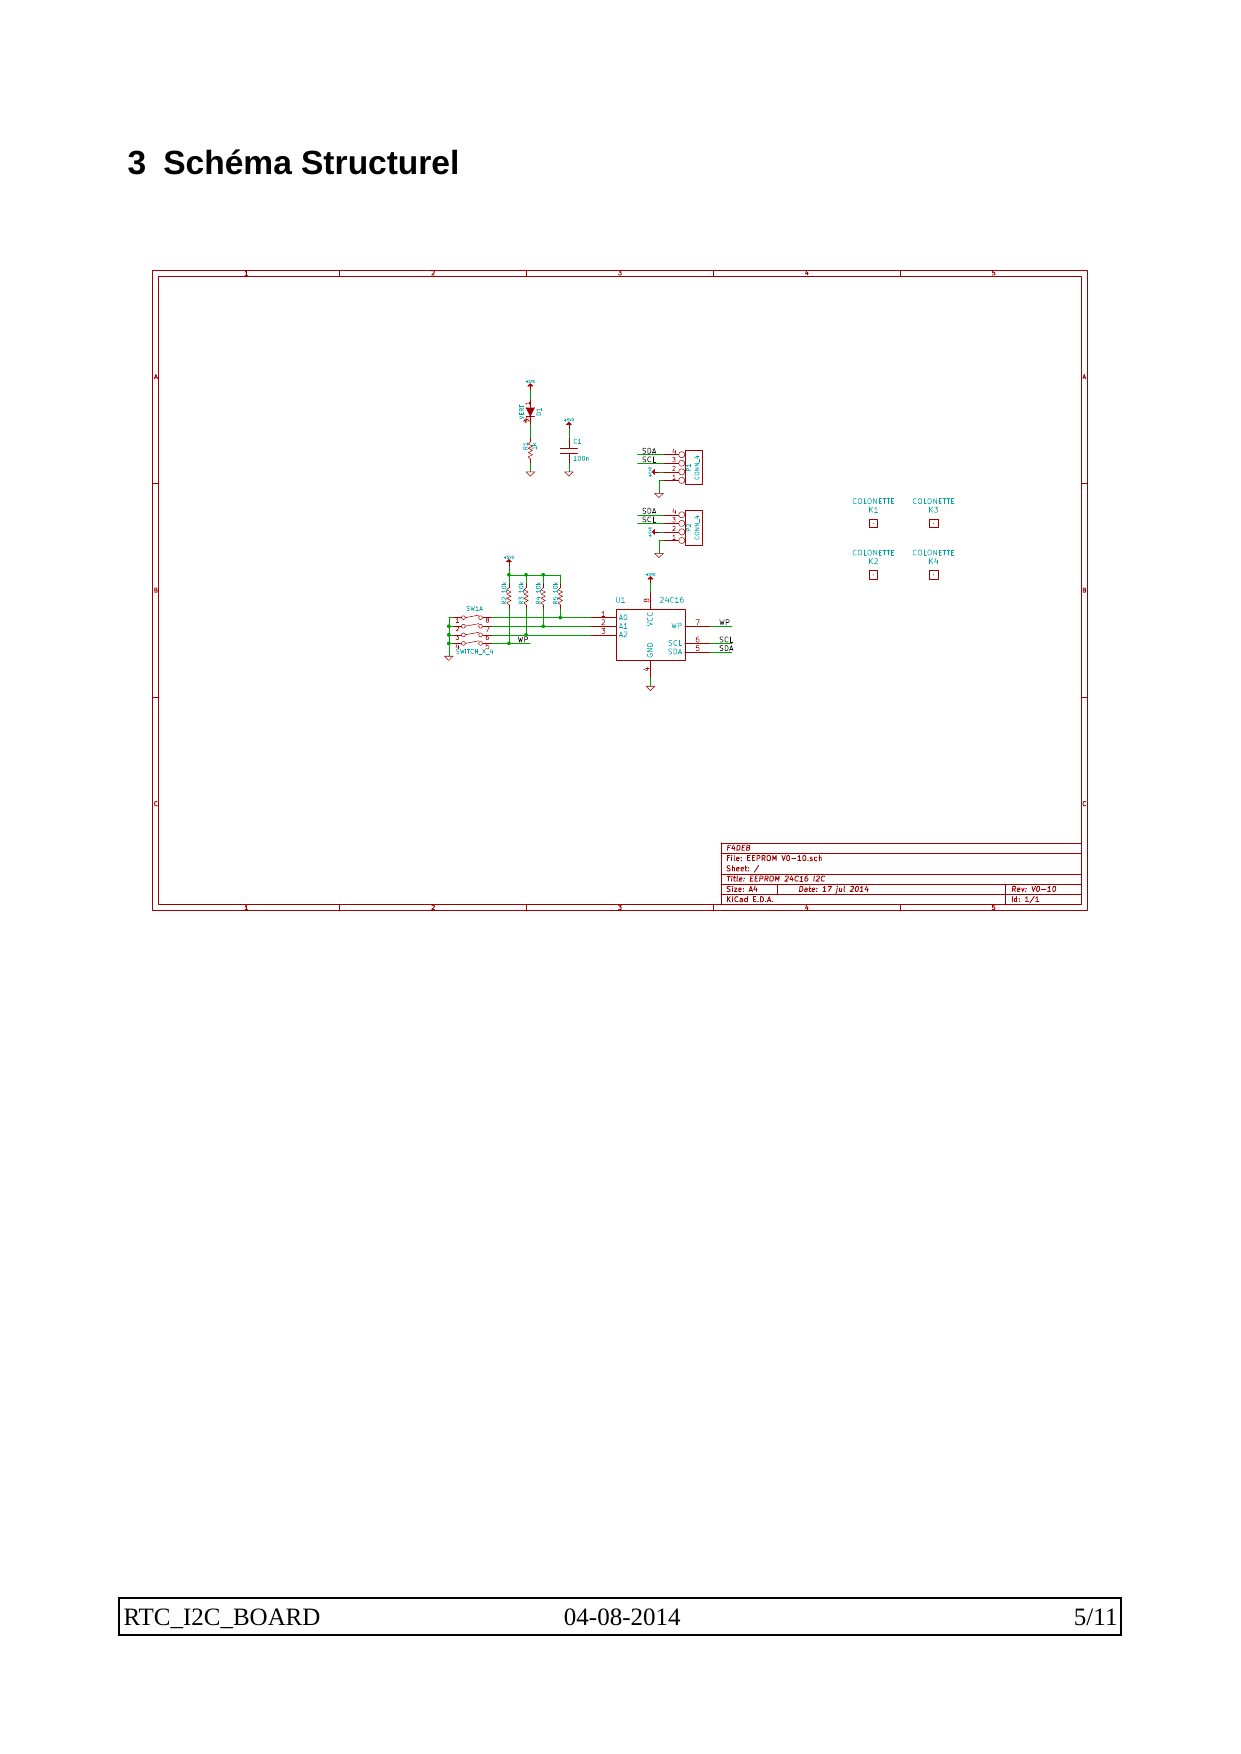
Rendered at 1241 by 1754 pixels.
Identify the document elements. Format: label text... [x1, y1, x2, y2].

subtitle Schéma Structurel [118, 143, 1122, 182]
